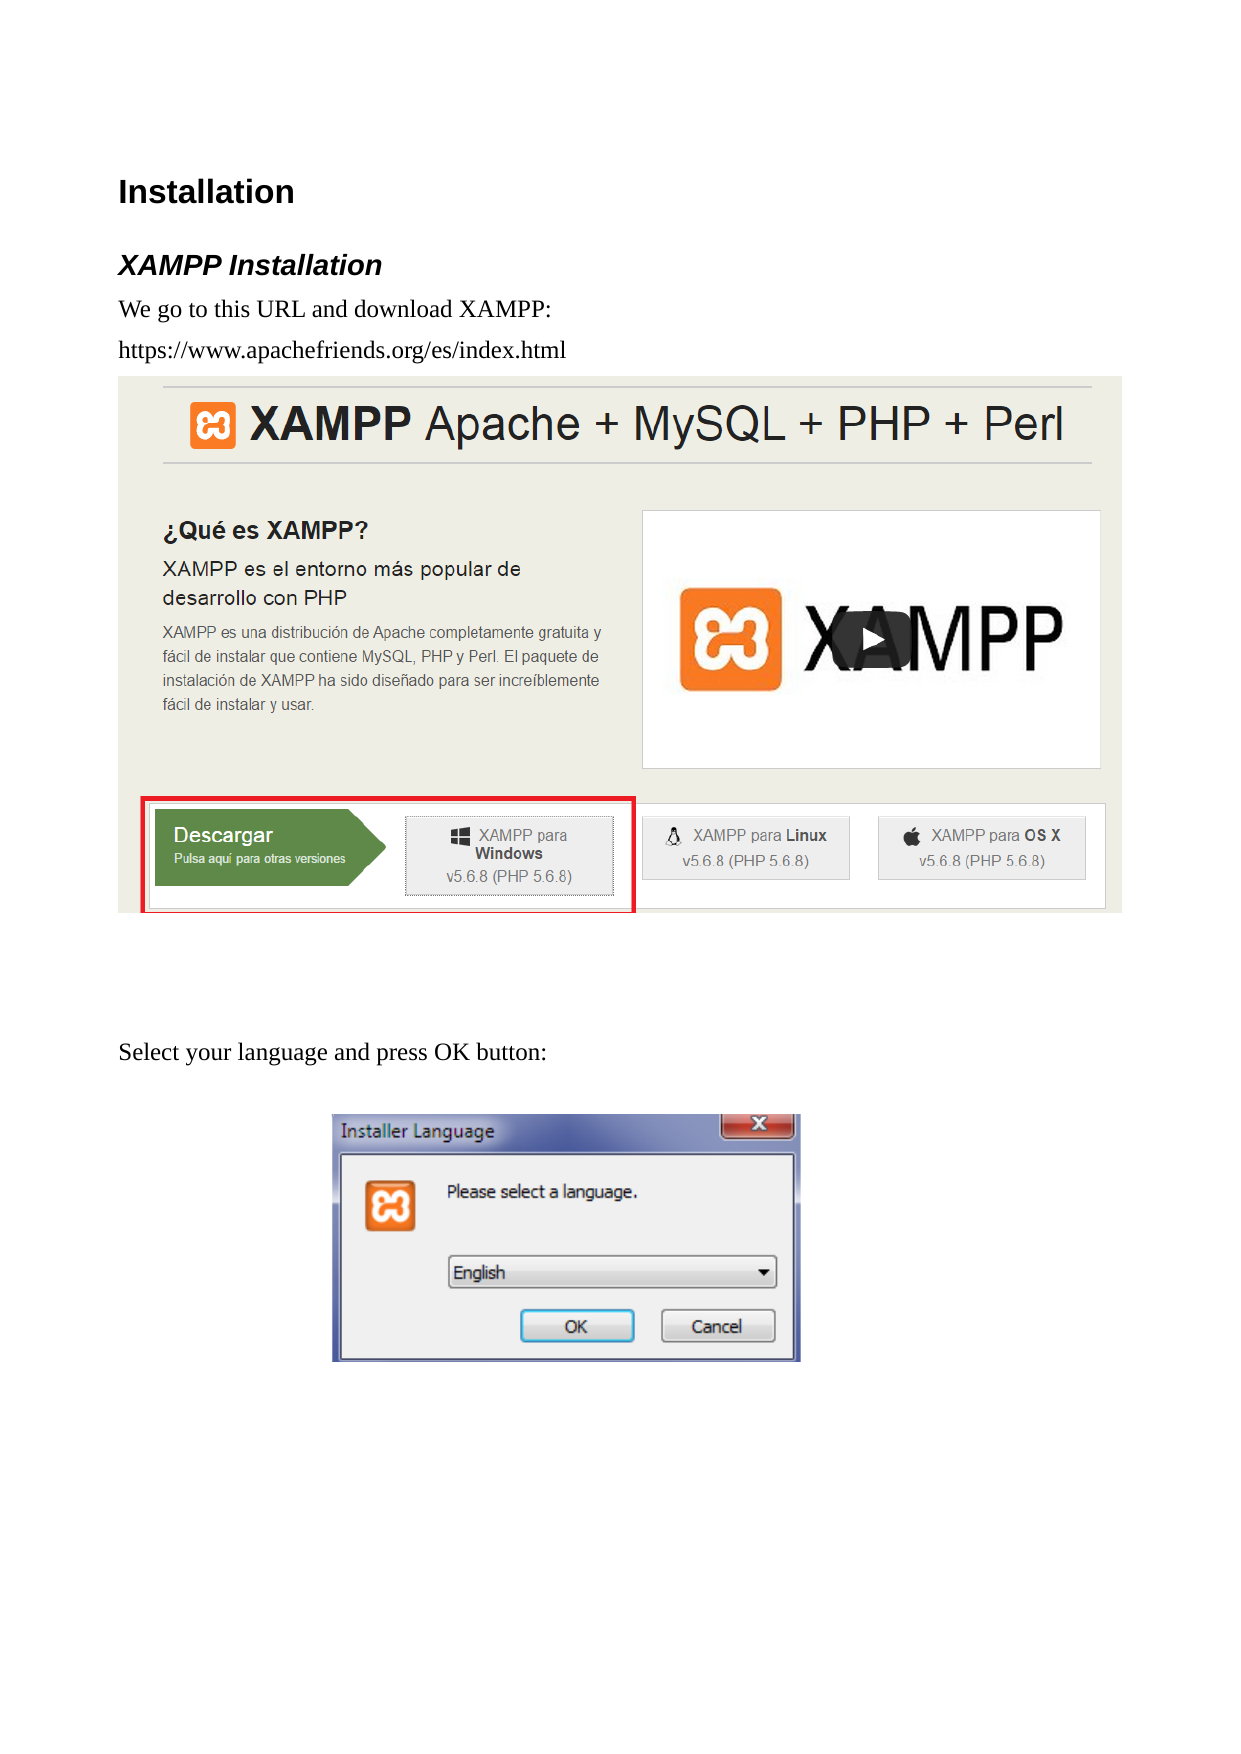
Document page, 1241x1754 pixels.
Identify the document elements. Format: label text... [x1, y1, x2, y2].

text We go to this URL and download XAMPP: [118, 294, 1122, 323]
text Select your language and press OK button: [118, 1037, 1122, 1065]
text https://www.apachefriends.org/es/index.html [118, 335, 1122, 364]
subtitle Installation [118, 172, 1122, 211]
subtitle XAMPP Installation [118, 248, 1122, 282]
